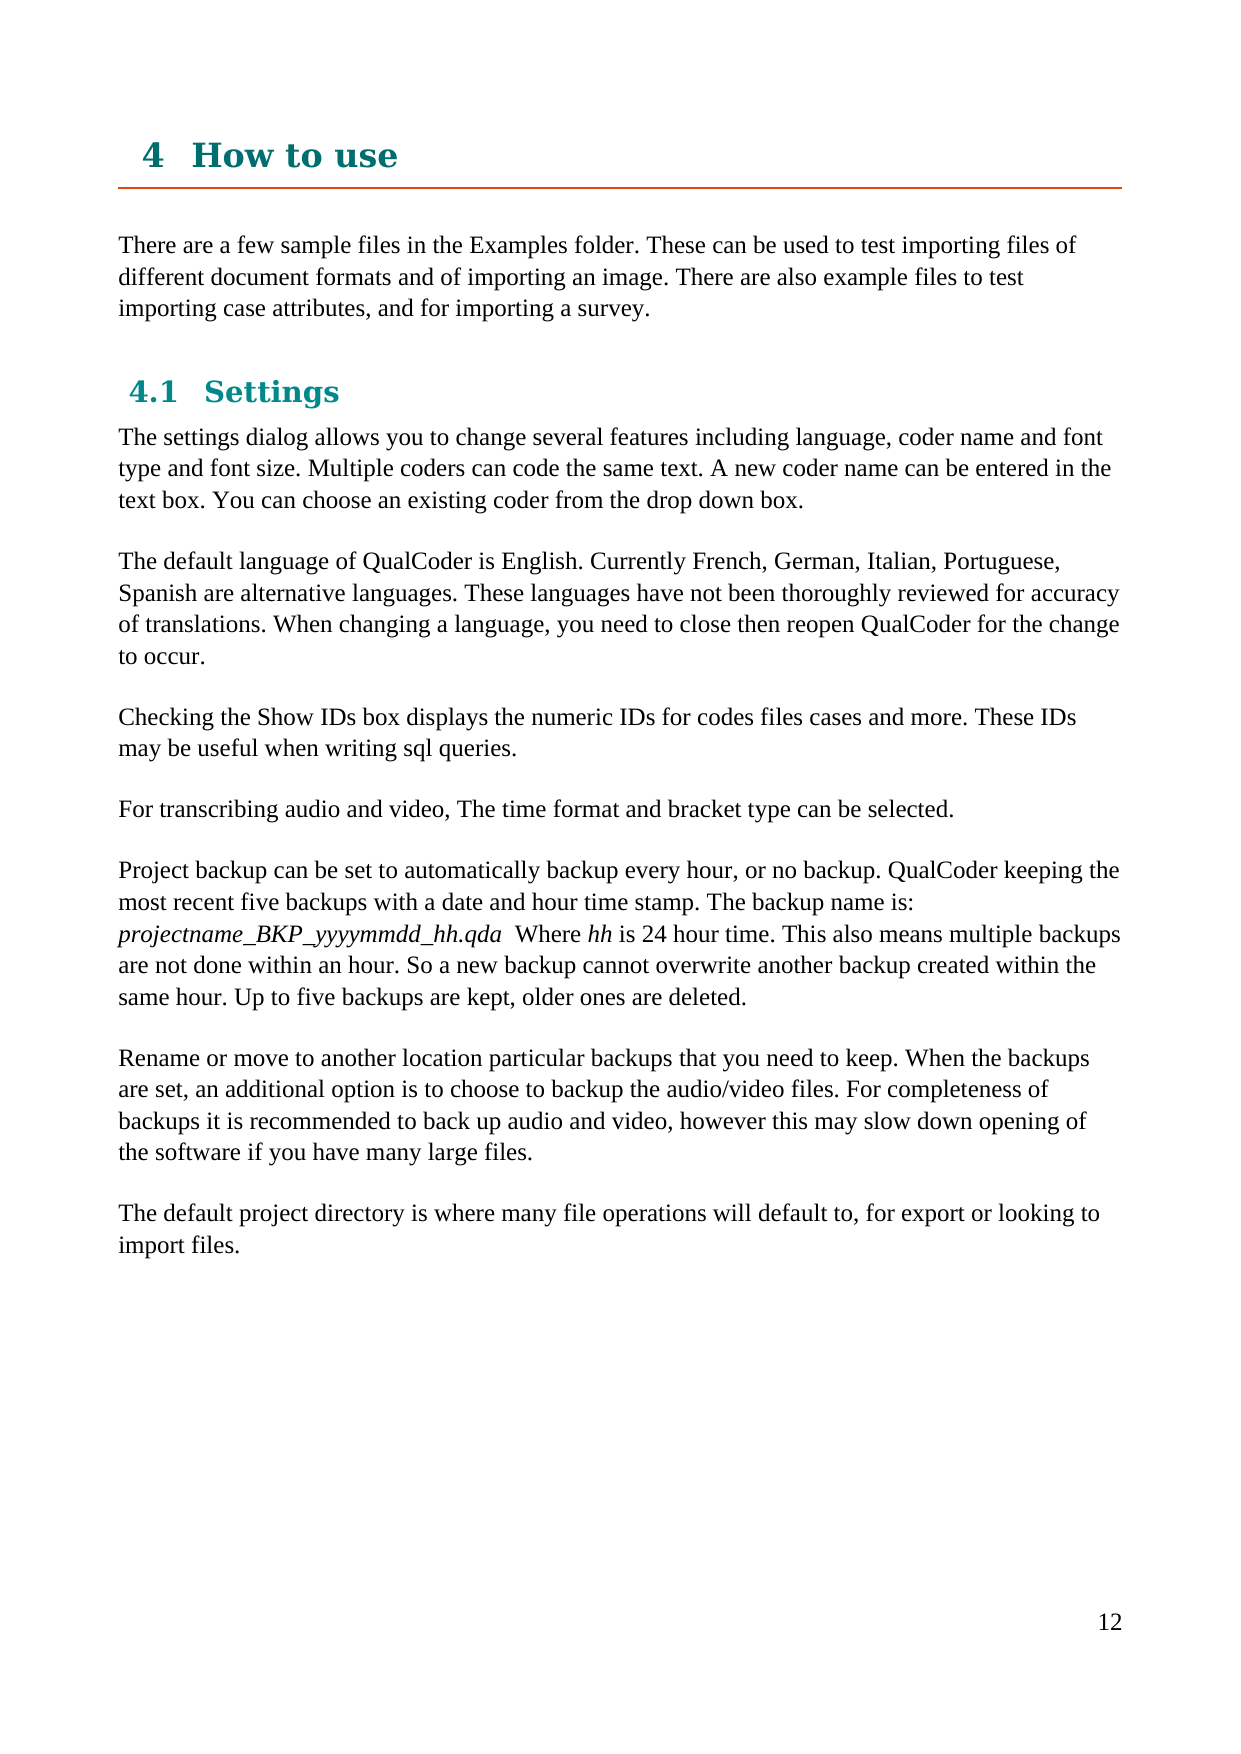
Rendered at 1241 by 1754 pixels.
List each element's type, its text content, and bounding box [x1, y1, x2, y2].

text The settings dialog allows you to change several features including language, coder name and font type and font size. Multiple coders can code the same text. A new coder name can be entered in the text box. You can choose an existing coder from the drop down box. [118, 422, 1122, 514]
text Rename or move to another location particular backups that you need to keep. When the backups are set, an additional option is to choose to backup the audio/video files. For completeness of backups it is recommended to back up audio and video, however this may slow down opening of the software if you have many large files. [118, 1043, 1122, 1166]
subtitle How to use [118, 124, 1122, 187]
text There are a few sample files in the Examples folder. These can be used to test importing files of different document formats and of importing an image. There are also example files to test importing case attributes, and for importing a survey. [118, 230, 1122, 322]
subtitle Settings [118, 375, 1122, 409]
text Checking the Show IDs box displays the numeric IDs for codes files cases and more. These IDs may be useful when writing sql queries. [118, 702, 1122, 762]
text For transcribing audio and video, The time format and bracket type can be selected. [118, 794, 1122, 823]
text Project backup can be set to automatically backup every hour, or no backup. QualCoder keeping the most recent five backups with a date and hour time stamp. The backup name is: projectname_BKP_yyyymmdd_hh.qda Where hh is 24 hour time. This also means multiple backups are not done within an hour. So a new backup cannot overwrite another backup created within the same hour. Up to five backups are kept, older ones are deleted. [118, 856, 1122, 1011]
text The default project directory is where many file operations will default to, for export or looking to import files. [118, 1198, 1122, 1259]
text The default language of QualCoder is English. Currently French, German, Italian, Portuguese, Spanish are alternative languages. These languages have not been thoroughly reviewed for accuracy of translations. When changing a language, you need to close then reopen QualCoder for the change to occur. [118, 546, 1122, 669]
